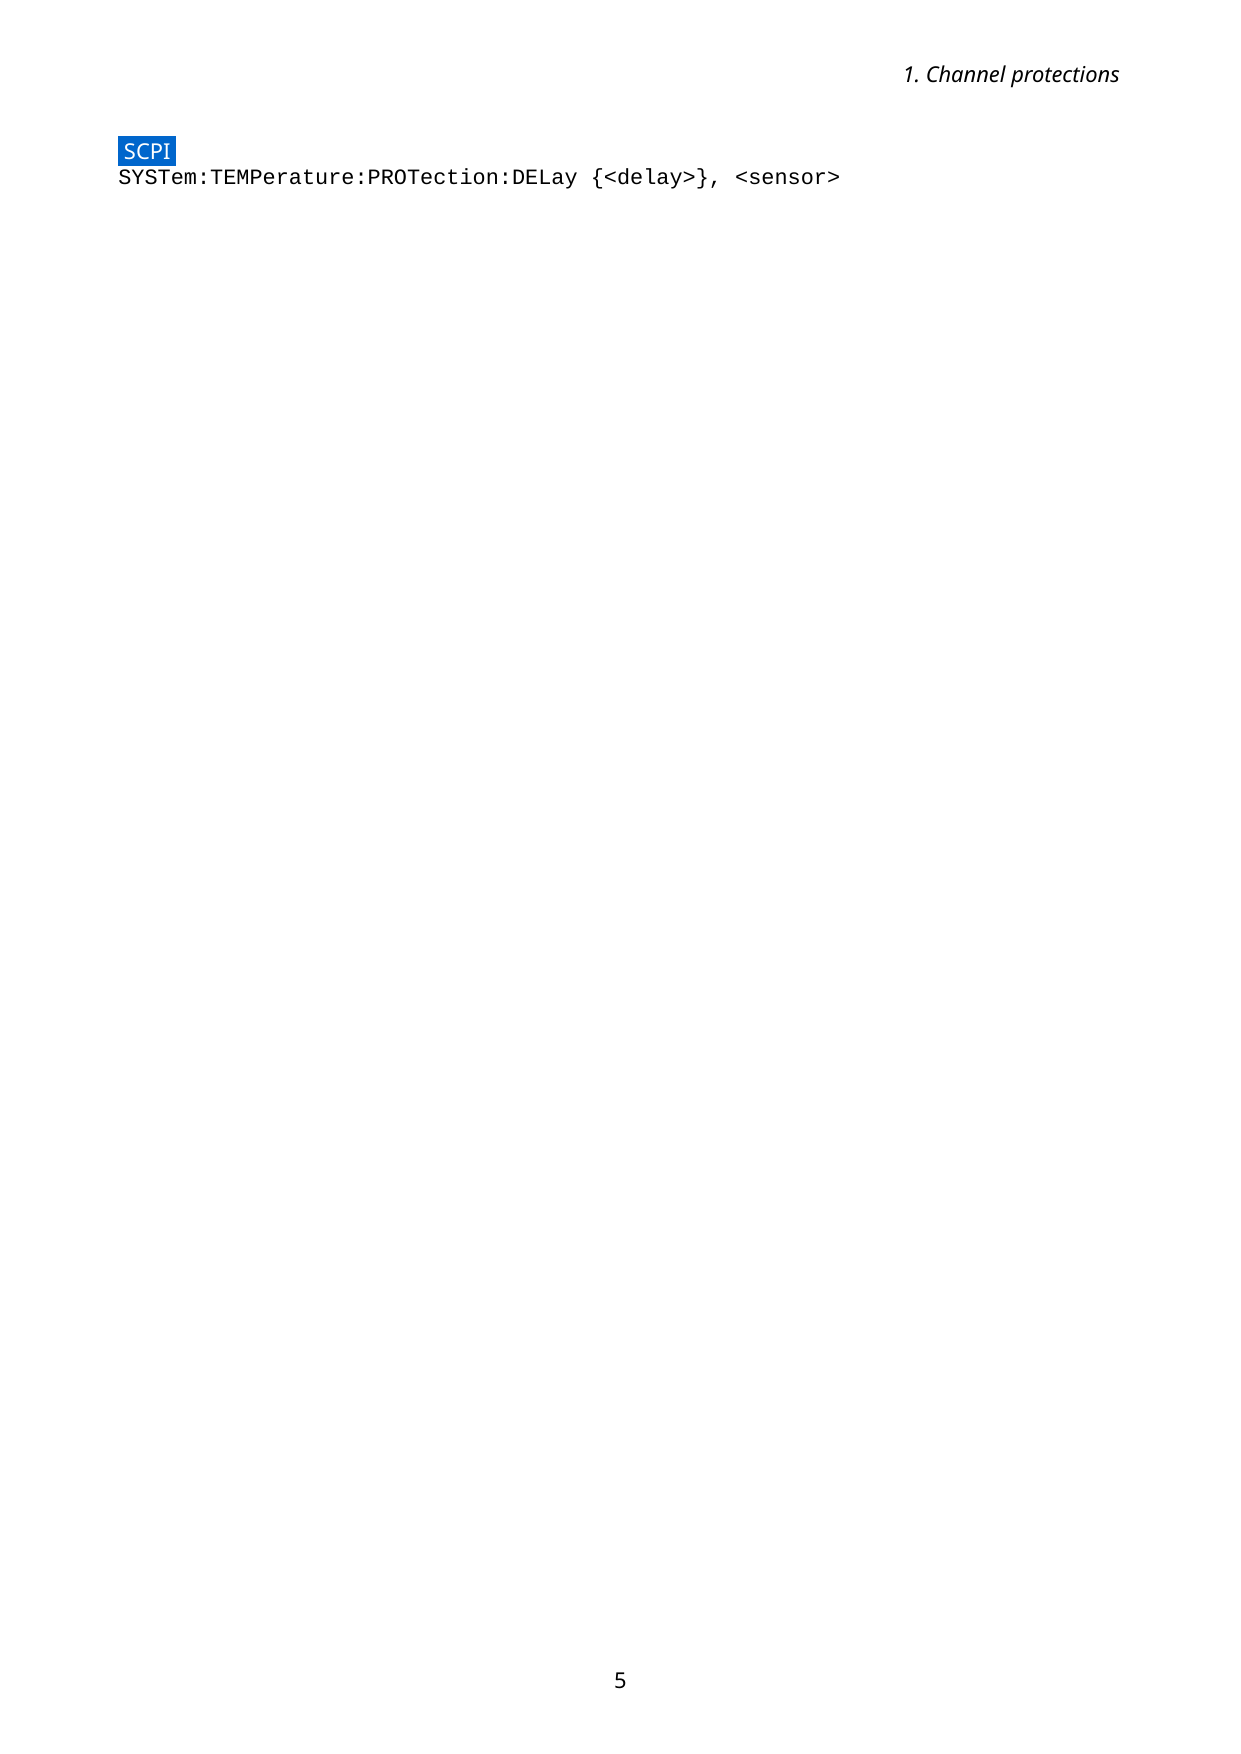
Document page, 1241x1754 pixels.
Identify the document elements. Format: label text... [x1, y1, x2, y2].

table_cell SCPI SYSTem:TEMPerature:PROTection:DELay {<delay>}, <sensor> [118, 107, 1123, 221]
